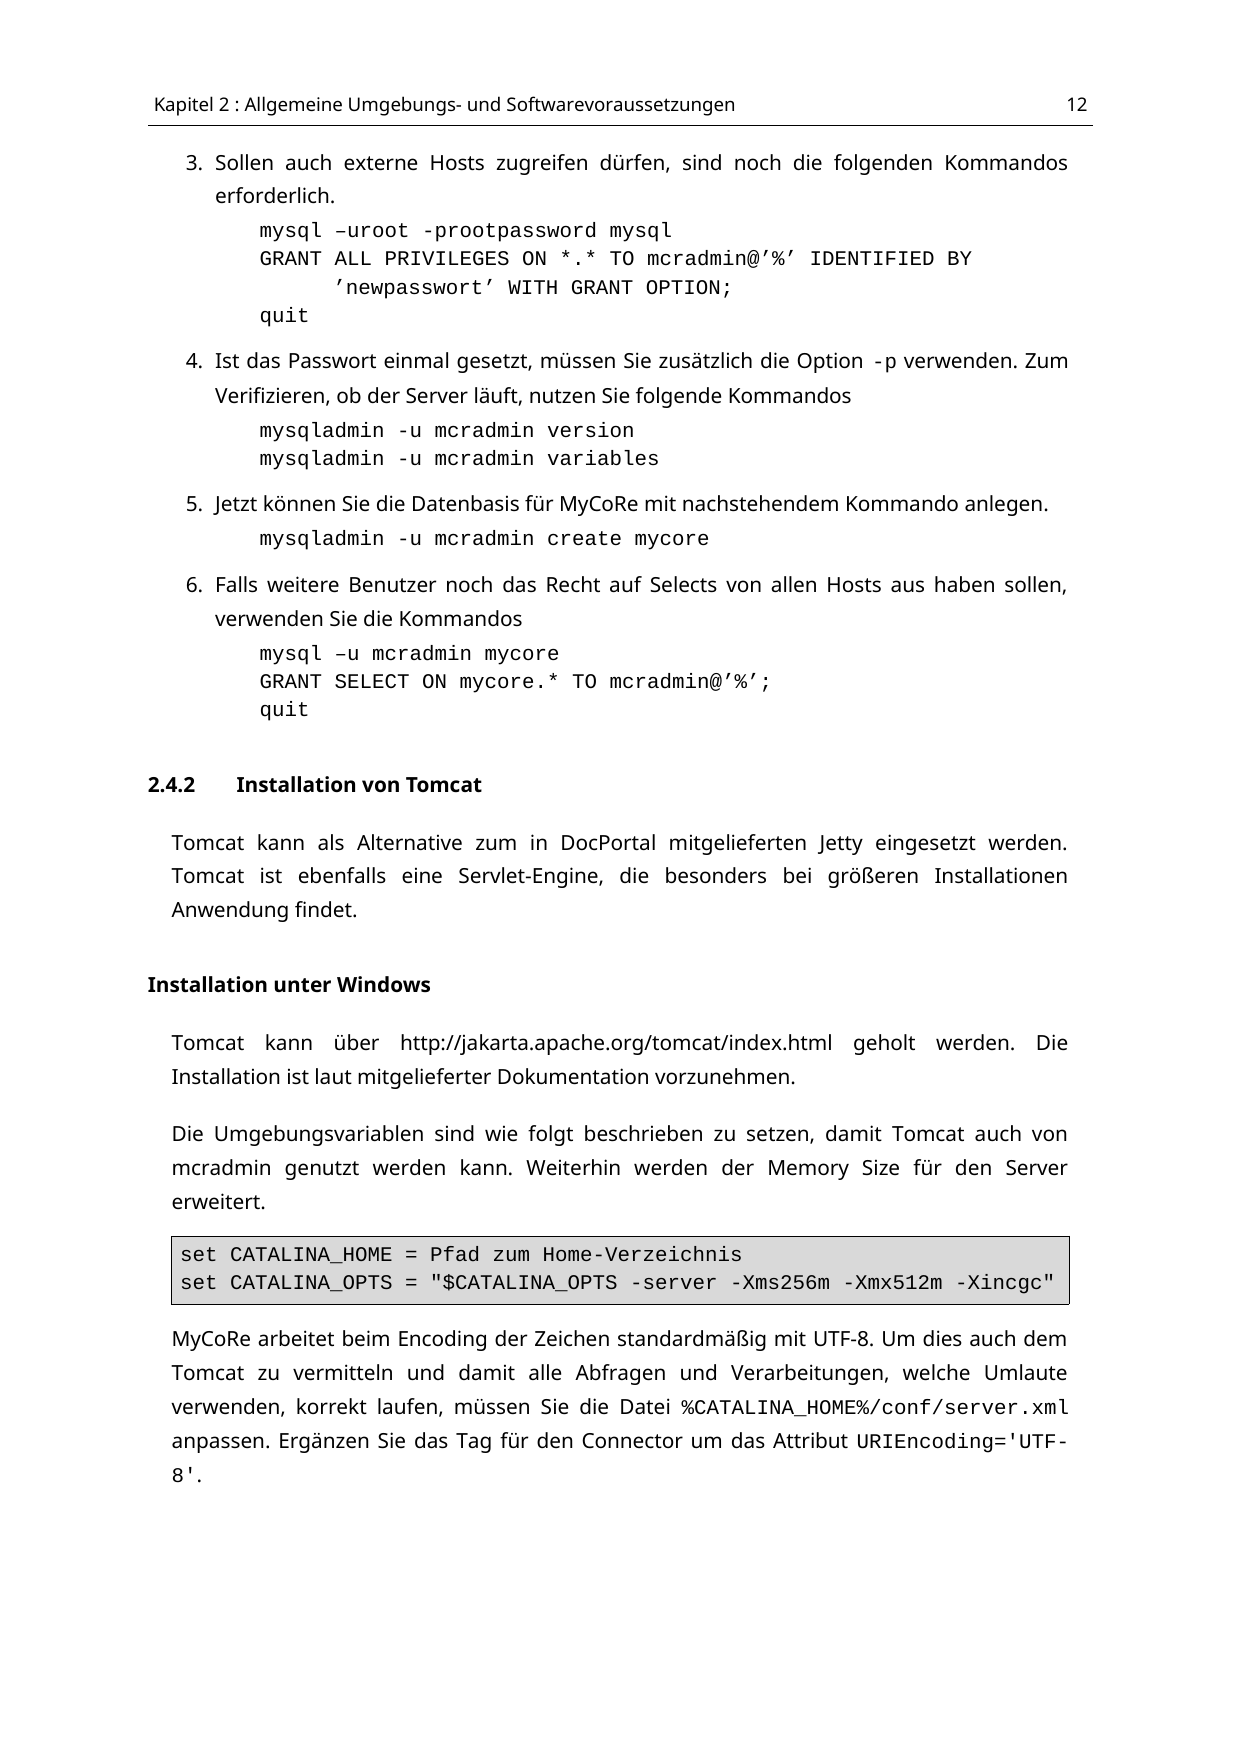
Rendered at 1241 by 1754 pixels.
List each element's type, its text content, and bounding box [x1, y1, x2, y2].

list Ist das Passwort einmal gesetzt, müssen Sie zusätzlich die Option -p verwenden. Zum Verifizieren, ob der Server läuft, nutzen Sie folgende Kommandos mysqladmin -u mcradmin version mysqladmin -u mcradmin variables [148, 347, 1069, 471]
text Tomcat kann als Alternative zum in DocPortal mitgelieferten Jetty eingesetzt werden. Tomcat ist ebenfalls eine Servlet-Engine, die besonders bei größeren Installationen Anwendung findet. [171, 828, 1069, 924]
list Falls weitere Benutzer noch das Recht auf Selects von allen Hosts aus haben sollen, verwenden Sie die Kommandos mysql –u mcradmin mycore GRANT SELECT ON mycore.* TO mcradmin@’%’; quit [148, 570, 1069, 723]
subtitle Installation unter Windows [148, 971, 1092, 999]
text Tomcat kann über http://jakarta.apache.org/tomcat/index.html geholt werden. Die Installation ist laut mitgelieferter Dokumentation vorzunehmen. [171, 1028, 1069, 1090]
text set CATALINA_HOME = Pfad zum Home-Verzeichnis set CATALINA_OPTS = "$CATALINA_OPTS -server -Xms256m -Xmx512m -Xincgc" [172, 1237, 1069, 1304]
list Jetzt können Sie die Datenbasis für MyCoRe mit nachstehendem Kommando anlegen. mysqladmin -u mcradmin create mycore [148, 489, 1069, 552]
text Die Umgebungsvariablen sind wie folgt beschrieben zu setzen, damit Tomcat auch von mcradmin genutzt werden kann. Weiterhin werden der Memory Size für den Server erweitert. [171, 1119, 1069, 1215]
subtitle Installation von Tomcat [148, 770, 1092, 799]
text MyCoRe arbeitet beim Encoding der Zeichen standardmäßig mit UTF-8. Um dies auch dem Tomcat zu vermitteln und damit alle Abfragen und Verarbeitungen, welche Umlaute verwenden, korrekt laufen, müssen Sie die Datei %CATALINA_HOME%/conf/server.xml anpassen. Ergänzen Sie das Tag für den Connector um das Attribut URIEncoding='UTF-8'. [171, 1324, 1069, 1489]
list Sollen auch externe Hosts zugreifen dürfen, sind noch die folgenden Kommandos erforderlich. mysql –uroot -prootpassword mysql GRANT ALL PRIVILEGES ON *.* TO mcradmin@’%’ IDENTIFIED BY ’newpasswort’ WITH GRANT OPTION; quit [148, 148, 1069, 328]
